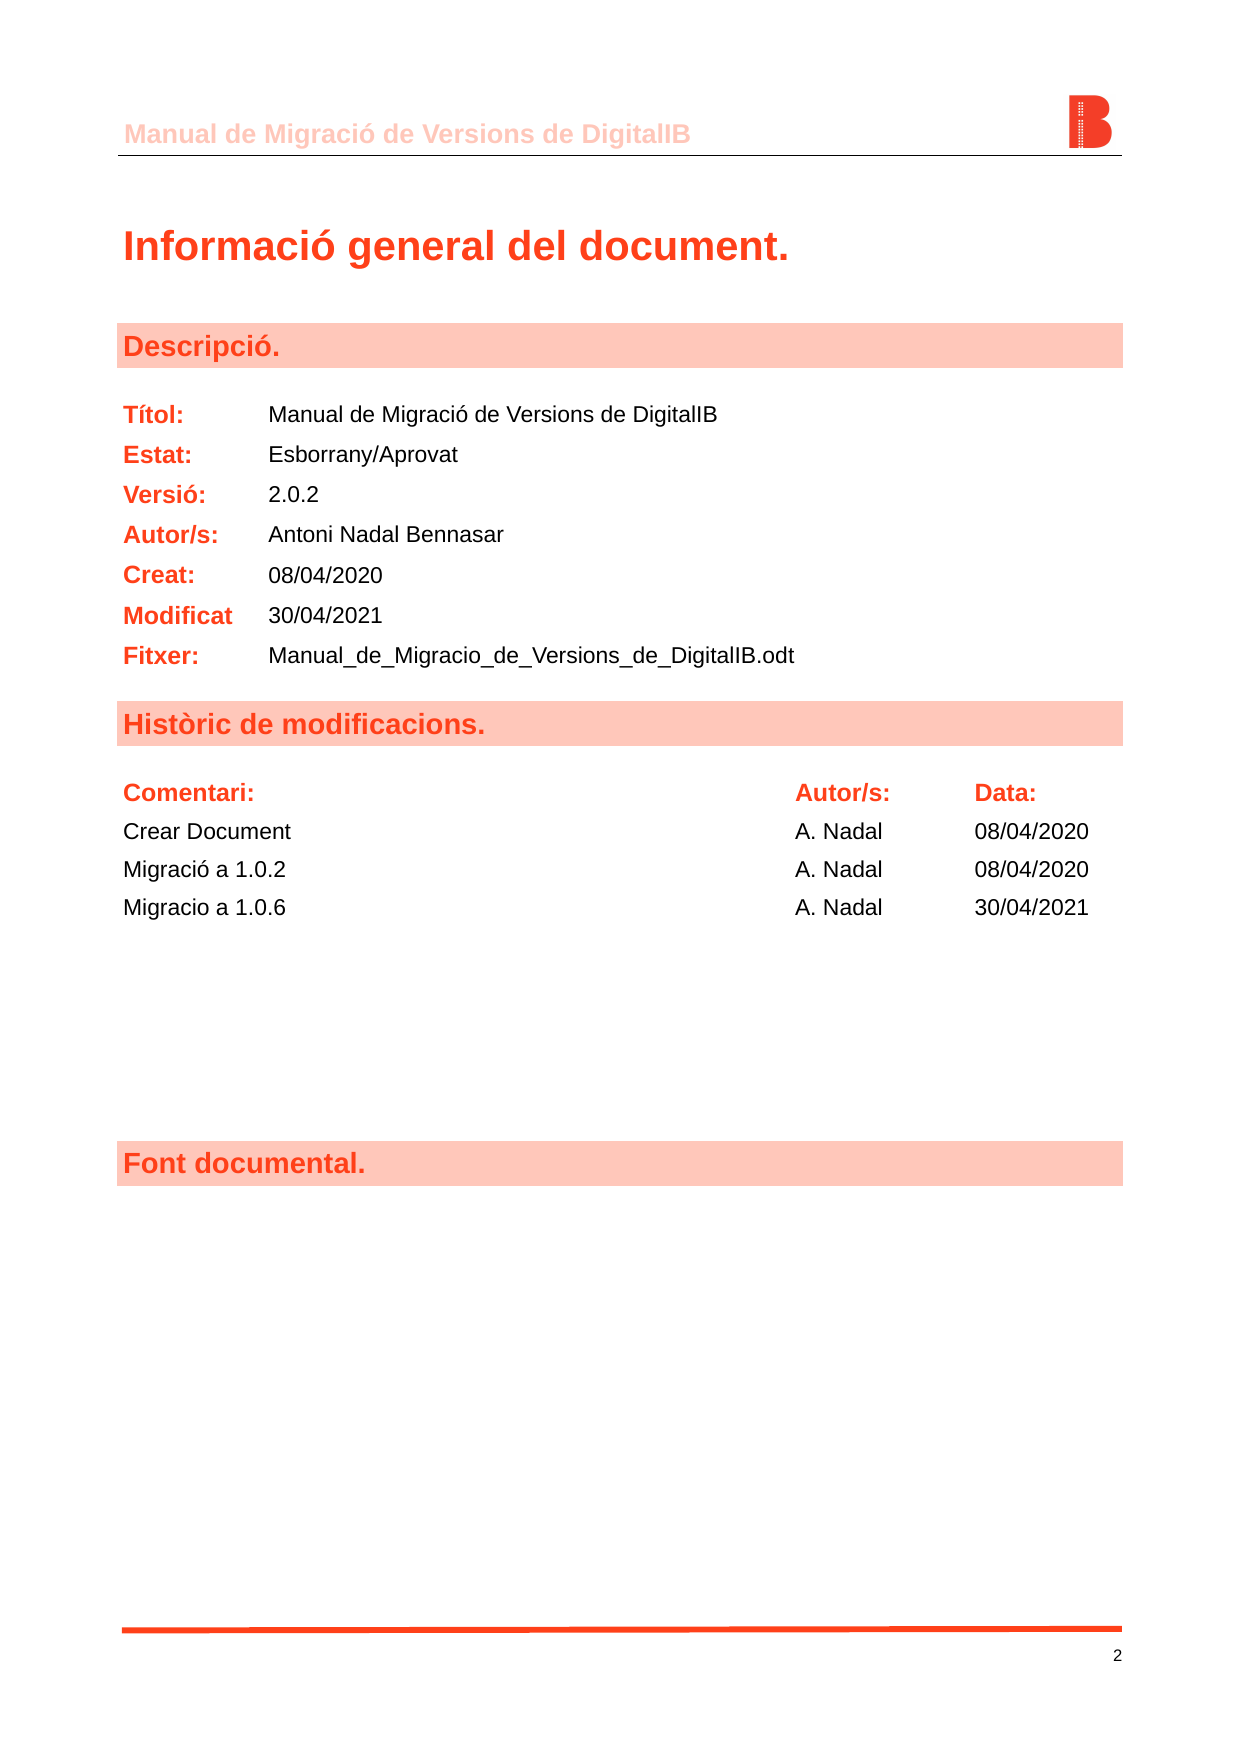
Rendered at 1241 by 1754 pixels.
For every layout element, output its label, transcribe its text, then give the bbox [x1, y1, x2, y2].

table_cell [117, 1186, 1123, 1211]
table_cell A. Nadal [789, 850, 969, 888]
table_cell [117, 1039, 789, 1077]
table_cell [969, 964, 1123, 1001]
table_cell [969, 1077, 1123, 1115]
table_cell [789, 926, 969, 963]
table_cell [117, 1001, 789, 1039]
table_cell [117, 964, 789, 1001]
table_cell Data: [969, 772, 1123, 812]
table_cell Estat: [117, 434, 262, 474]
table_cell [117, 926, 789, 963]
table_cell Esborrany/Aprovat [262, 434, 1123, 474]
table_cell [789, 1077, 969, 1115]
table_cell [789, 1001, 969, 1039]
table_cell Migracio a 1.0.6 [117, 888, 789, 926]
table_cell [789, 964, 969, 1001]
table_cell [117, 1327, 1123, 1365]
table_cell A. Nadal [789, 812, 969, 850]
table_cell Creat: [117, 555, 262, 595]
table_cell Títol: [117, 394, 262, 434]
table_cell 08/04/2020 [969, 850, 1123, 888]
table_cell 30/04/2021 [969, 888, 1123, 926]
table_cell [117, 1115, 1123, 1141]
table_cell [969, 1039, 1123, 1077]
table_header Informació general del document. [117, 216, 1123, 323]
table_cell Versió: [117, 474, 262, 514]
table_cell Manual de Migració de Versions de DigitalIB [262, 394, 1123, 434]
table_cell Autor/s: [789, 772, 969, 812]
table_cell Antoni Nadal Bennasar [262, 515, 1123, 555]
table_cell Migració a 1.0.2 [117, 850, 789, 888]
table_cell 08/04/2020 [969, 812, 1123, 850]
picture [1063, 94, 1117, 150]
table_cell 30/04/2021 [262, 595, 1123, 635]
table_cell Modificat [117, 595, 262, 635]
table_cell Descripció. [117, 323, 1123, 368]
table_cell Comentari: [117, 772, 789, 812]
table_cell Fitxer: [117, 635, 262, 675]
table_cell [789, 1039, 969, 1077]
table_cell 2.0.2 [262, 474, 1123, 514]
table_cell 08/04/2020 [262, 555, 1123, 595]
table_cell Manual_de_Migracio_de_Versions_de_DigitalIB.odt [262, 635, 1123, 675]
table_cell [117, 368, 1123, 394]
table_cell Font documental. [117, 1141, 1123, 1186]
table_cell A. Nadal [789, 888, 969, 926]
table_cell [117, 675, 1123, 701]
table_cell [117, 1249, 1123, 1289]
table_cell [117, 746, 1123, 772]
table_cell [117, 1077, 789, 1115]
table_cell Autor/s: [117, 515, 262, 555]
table_cell Crear Document [117, 812, 789, 850]
table_cell [117, 1211, 1123, 1249]
table_cell [969, 926, 1123, 963]
table_cell Històric de modificacions. [117, 701, 1123, 746]
table_cell [969, 1001, 1123, 1039]
table_cell [117, 1289, 1123, 1327]
